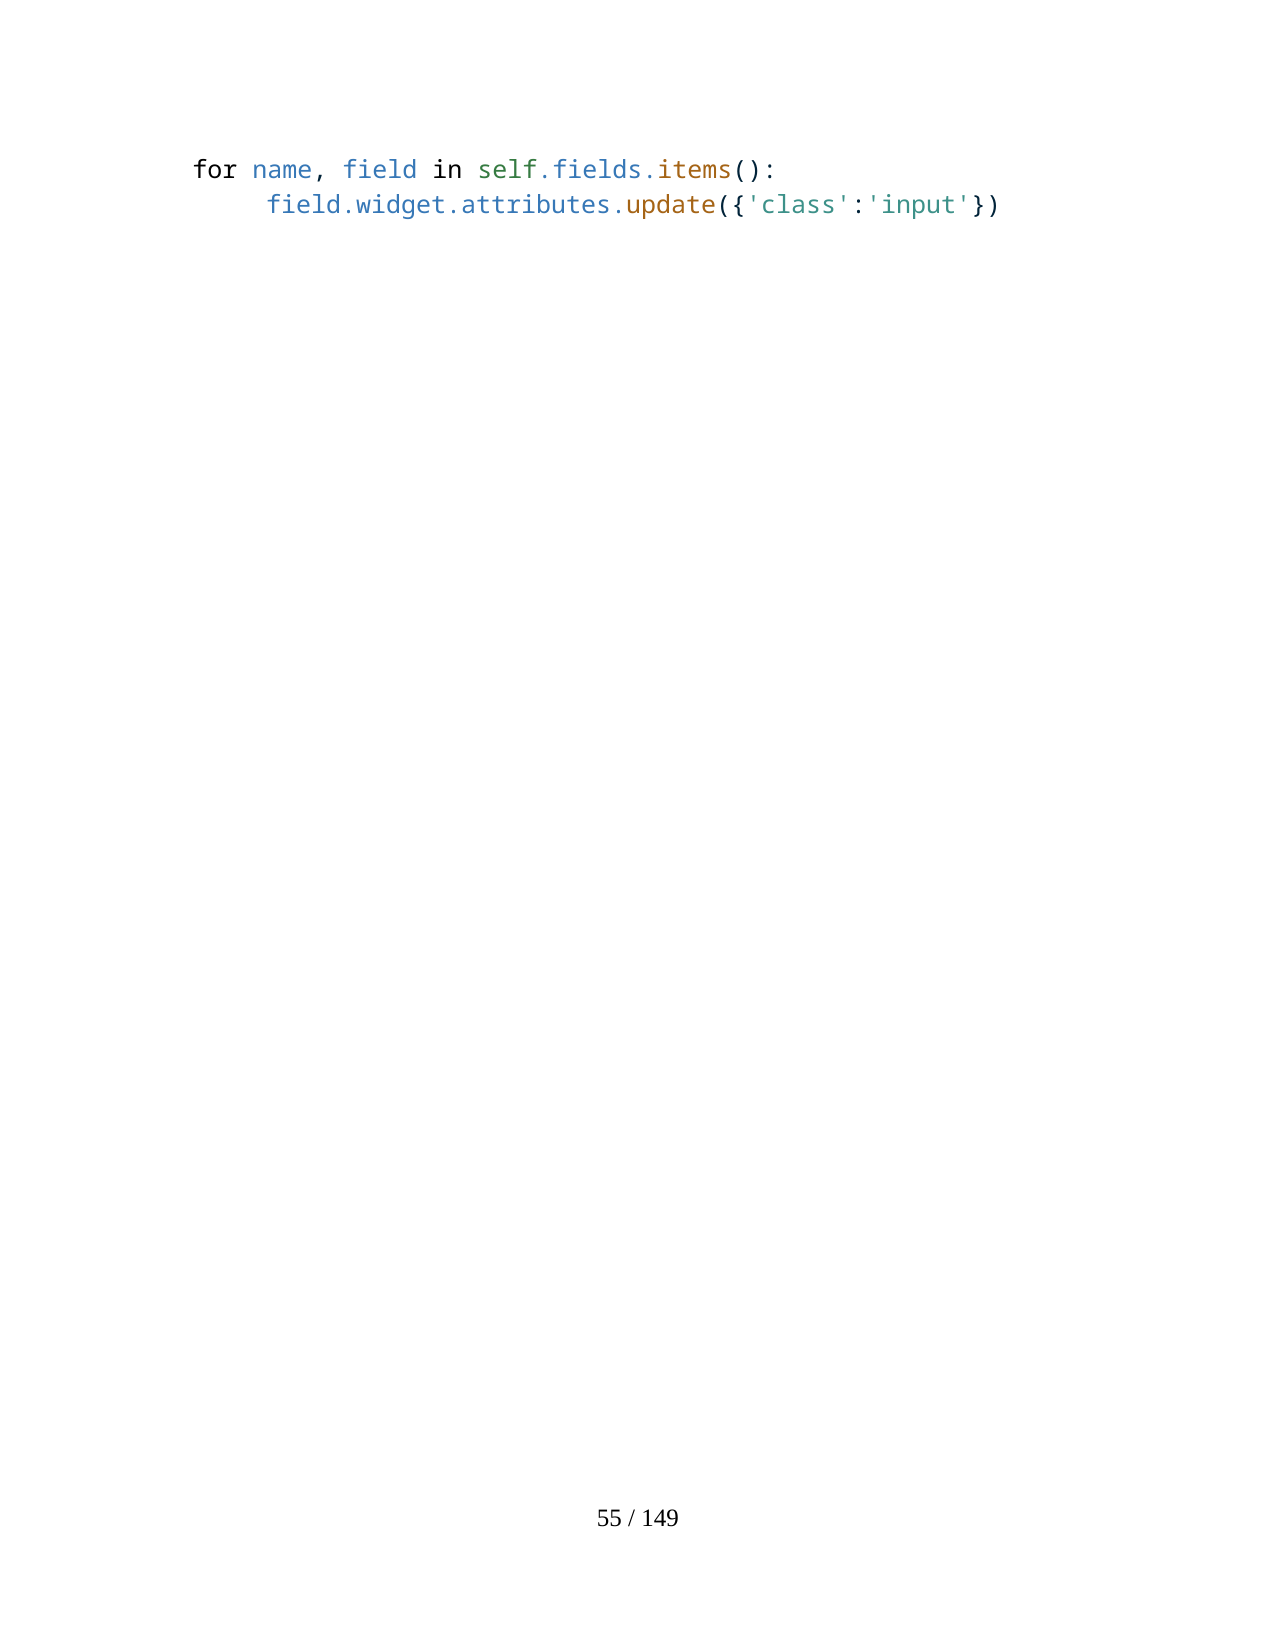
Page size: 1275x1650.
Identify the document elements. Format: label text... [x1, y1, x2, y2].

text field.widget.attributes.update({'class':'input'}) [118, 186, 1157, 220]
text for name, field in self.fields.items(): [118, 152, 1157, 186]
